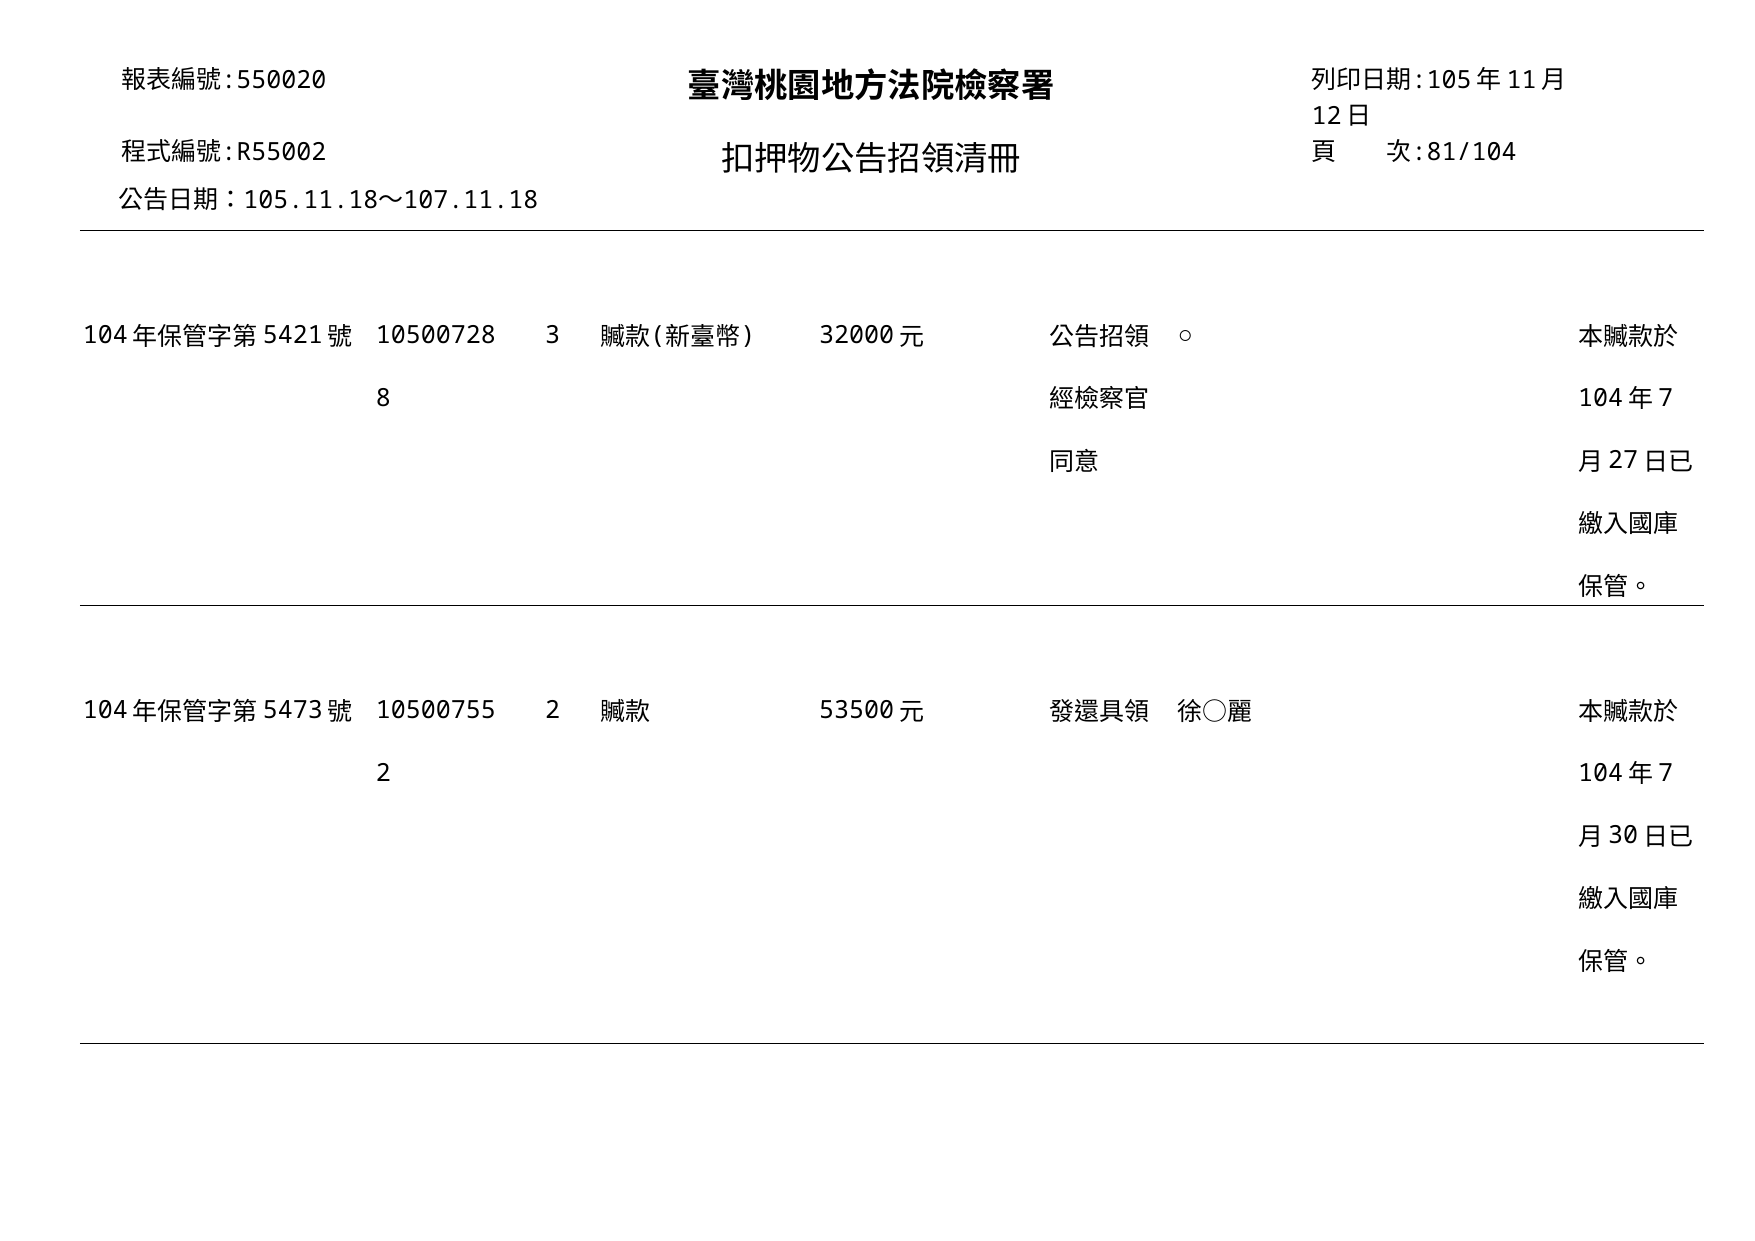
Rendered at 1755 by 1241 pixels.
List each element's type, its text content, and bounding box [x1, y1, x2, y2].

table_cell [927, 606, 1046, 1042]
table_cell 3 [507, 231, 597, 605]
table_cell 104年保管字第5473號 [80, 606, 373, 1042]
table_cell 贓款(新臺幣) [597, 231, 807, 605]
table_cell 公告招領經檢察官同意 [1046, 231, 1175, 605]
table_cell 本贓款於104年7月30日已繳入國庫保管。 [1575, 606, 1704, 1042]
table_cell [927, 231, 1046, 605]
table_cell 徐○麗 [1175, 606, 1317, 1042]
table_cell 53500元 [808, 606, 927, 1042]
table_cell [1317, 606, 1575, 1042]
table_cell 發還具領 [1046, 606, 1175, 1042]
table_cell 105007552 [373, 606, 507, 1042]
table_cell 104年保管字第5421號 [80, 231, 373, 605]
table_cell 本贓款於104年7月27日已繳入國庫保管。 [1575, 231, 1704, 605]
table_cell 贓款 [597, 606, 807, 1042]
table_cell 105007288 [373, 231, 507, 605]
table_cell 2 [507, 606, 597, 1042]
table_cell ○ [1175, 231, 1317, 605]
table_cell 32000元 [808, 231, 927, 605]
table_cell [1317, 231, 1575, 605]
